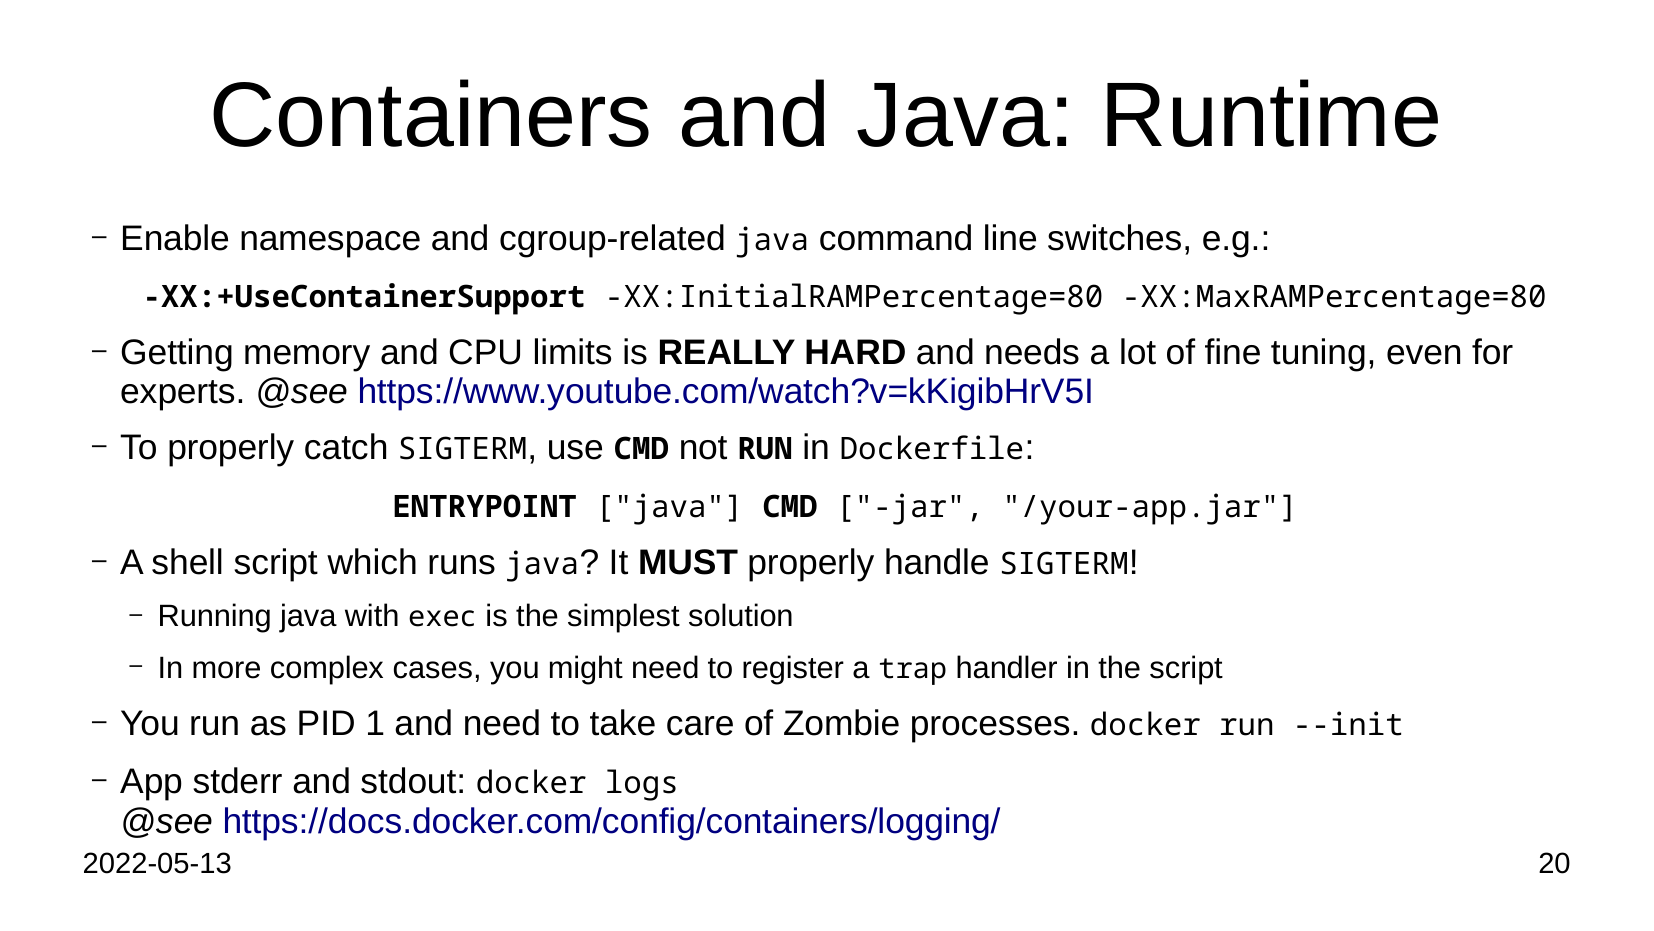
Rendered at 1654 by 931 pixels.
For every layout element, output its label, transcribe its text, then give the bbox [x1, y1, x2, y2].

title Containers and Java: Runtime [82, 37, 1571, 193]
list Enable namespace and cgroup-related java command line switches, e.g.: -XX:+UseContainerSupport -XX:InitialRAMPercentage=80 -XX:MaxRAMPercentage=80 Getting memory and CPU limits is REALLY HARD and needs a lot of fine tuning, even for experts. @see https://www.youtube.com/watch?v=kKigibHrV5I To properly catch SIGTERM, use CMD not RUN in Dockerfile: ENTRYPOINT ["java"] CMD ["-jar", "/your-app.jar"] A shell script which runs java? It MUST properly handle SIGTERM! Running java with exec is the simplest solution In more complex cases, you might need to register a trap handler in the script You run as PID 1 and need to take care of Zombie processes. docker run --init App stderr and stdout: docker logs @see https://docs.docker.com/config/containers/logging/ [82, 217, 1571, 851]
